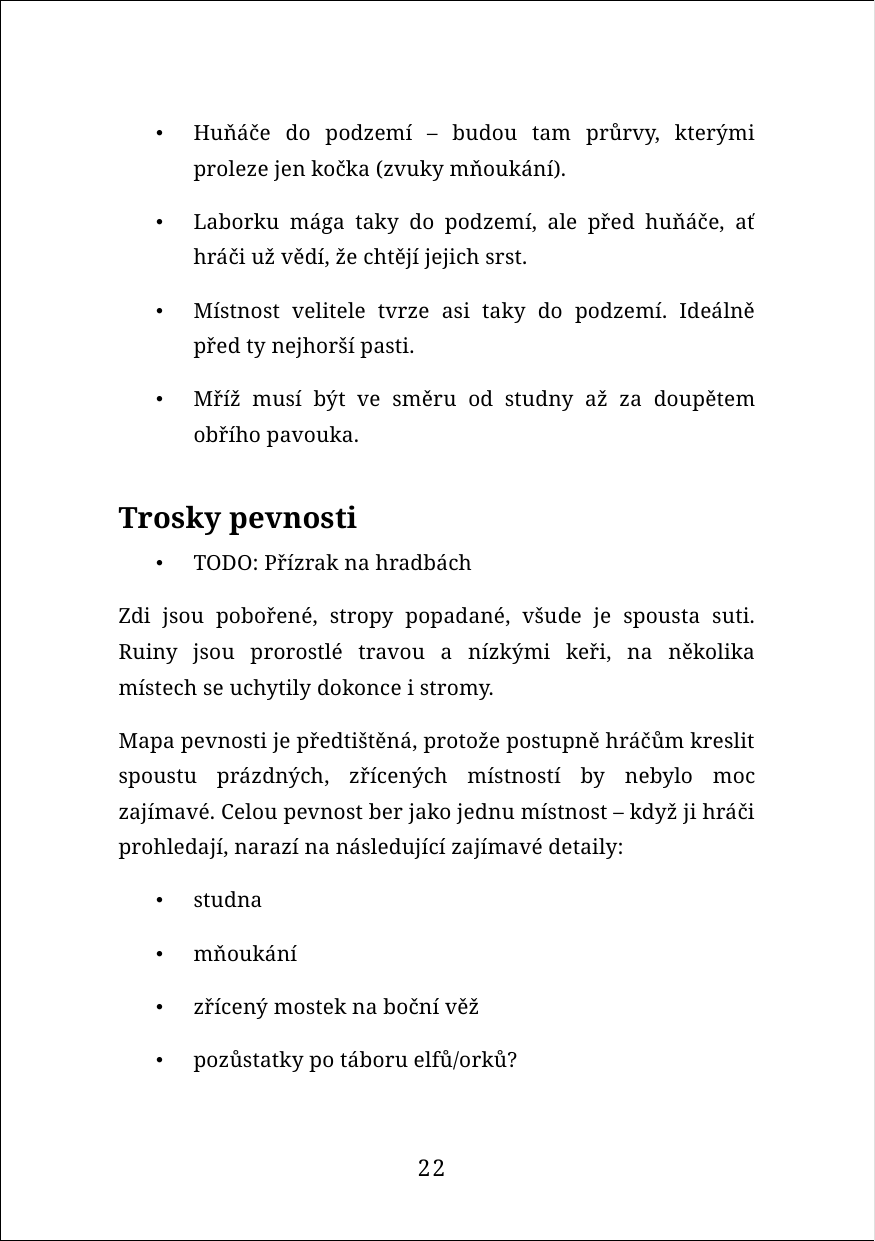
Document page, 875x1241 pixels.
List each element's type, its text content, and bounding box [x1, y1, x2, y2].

subtitle Trosky pevnosti [118, 497, 756, 537]
list zřícený mostek na boční věž [156, 992, 756, 1021]
list Mříž musí být ve směru od studny až za doupětem obřího pavouka. [156, 384, 756, 448]
text Mapa pevnosti je předtištěná, protože postupně hráčům kreslit spoustu prázdných, zřícených místností by nebylo moc zajímavé. Celou pevnost ber jako jednu místnost – když ji hráči prohledají, narazí na následující zajímavé detaily: [118, 726, 756, 861]
list studna [156, 886, 756, 914]
text Zdi jsou pobořené, stropy popadané, všude je spousta suti. Ruiny jsou prorostlé travou a nízkými keři, na několika místech se uchytily dokonce i stromy. [118, 602, 756, 701]
list Místnost velitele tvrze asi taky do podzemí. Ideálně před ty nejhorší pasti. [156, 296, 756, 360]
list Laborku mága taky do podzemí, ale před huňáče, ať hráči už vědí, že chtějí jejich srst. [156, 207, 756, 271]
list pozůstatky po táboru elfů/orků? [156, 1045, 756, 1074]
list Huňáče do podzemí – budou tam průrvy, kterými proleze jen kočka (zvuky mňoukání). [156, 118, 756, 182]
list mňoukání [156, 939, 756, 967]
list TODO: Přízrak na hradbách [156, 548, 756, 577]
